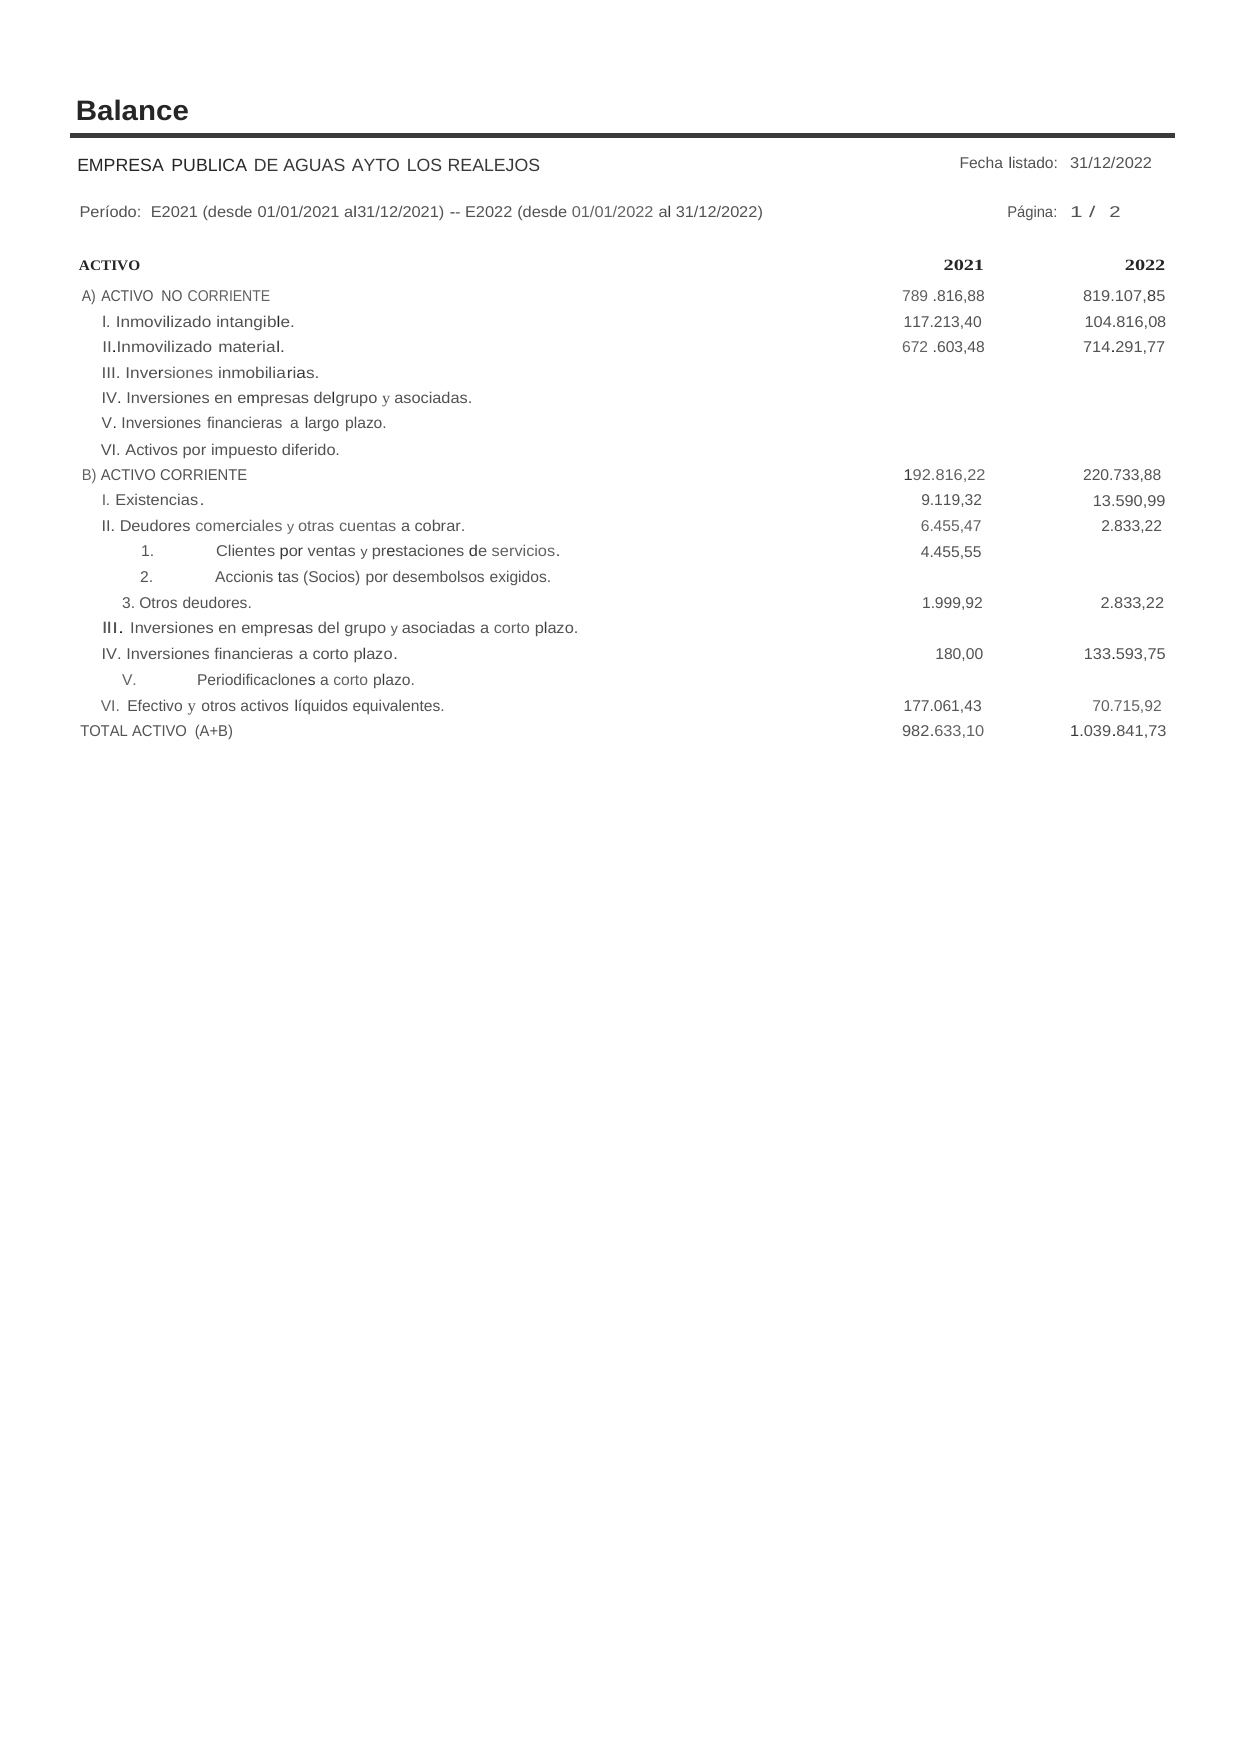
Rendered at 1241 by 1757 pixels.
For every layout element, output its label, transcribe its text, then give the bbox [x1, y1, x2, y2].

table_cell 714.291,77 [1064, 335, 1175, 361]
table_cell TOTAL ACTIVO (A+B) [70, 719, 832, 750]
table_cell II.Inmovilizado material. [70, 335, 832, 361]
table_cell III. Inversiones inmobiliarias. IV. Inversiones en empresas delgrupo y asociadas. V. Inversiones financieras a largo plazo. [70, 361, 832, 437]
table_cell 117.213,40 [833, 310, 1064, 335]
table_cell [1064, 539, 1175, 590]
table_cell 70.715,92 [1064, 668, 1175, 719]
table_cell Página: [833, 188, 1064, 239]
table_cell 133.593,75 [1064, 642, 1175, 667]
table_cell 2021 [833, 239, 1064, 281]
table_cell A) ACTIVO NO CORRIENTE [70, 281, 832, 309]
table_cell l. Inmovilizado intangible. [70, 310, 832, 335]
table_cell 192.816,22 [833, 437, 1064, 488]
table_cell EMPRESA PUBLICA DE AGUAS AYTO LOS REALEJOS [70, 138, 832, 187]
table_cell IV. Inversiones financieras a corto plazo. [70, 642, 832, 667]
table_cell 6.455,47 [833, 514, 1064, 539]
table_cell 9.119,32 [833, 488, 1064, 514]
table_cell 2.833,22 [1064, 590, 1175, 616]
table_cell 3. Otros deudores. [70, 590, 832, 616]
table_cell 104.816,08 [1064, 310, 1175, 335]
table_cell llI. Inversiones en empresas del grupo y asociadas a corto plazo. [70, 616, 832, 642]
table_cell 819.107,85 [1064, 281, 1175, 309]
table_cell 13.590,99 [1064, 488, 1175, 514]
table_cell 4.455,55 [833, 539, 1064, 590]
table_cell [1064, 616, 1175, 642]
table_cell 220.733,88 [1064, 437, 1175, 488]
table_cell 177.061,43 [833, 668, 1064, 719]
table_header [833, 88, 1175, 133]
table_header Balance [70, 88, 832, 133]
table_cell l. Existencias. [70, 488, 832, 514]
table_cell [833, 361, 1064, 437]
table_cell 1.999,92 [833, 590, 1064, 616]
table_cell 2022 [1064, 239, 1175, 281]
table_cell 982.633,10 [833, 719, 1064, 750]
table_cell 672 .603,48 [833, 335, 1064, 361]
table_cell 789 .816,88 [833, 281, 1064, 309]
table_cell [833, 616, 1064, 642]
table_cell Fecha listado: [833, 138, 1064, 187]
table_cell Período: E2021 (desde 01/01/2021 al31/12/2021) -- E2022 (desde 01/01/2022 al 31/12/2022) [70, 188, 832, 239]
table_cell 31/12/2022 [1064, 138, 1175, 187]
table_cell 1.039.841,73 [1064, 719, 1175, 750]
table_cell II. Deudores comerciales y otras cuentas a cobrar. [70, 514, 832, 539]
table_cell VI. Activos por impuesto diferido. B) ACTIVO CORRIENTE [70, 437, 832, 488]
table_cell ACTIVO [70, 239, 832, 281]
table_cell Clientes por ventas y prestaciones de servicios. Accionis tas (Socios) por desembolsos exigidos. [70, 539, 832, 590]
table_cell Periodificaclones a corto plazo. Efectivo y otros activos líquidos equivalentes. [70, 668, 832, 719]
table_cell 180,00 [833, 642, 1064, 667]
table_cell [1064, 361, 1175, 437]
table_cell 1 / 2 [1064, 188, 1175, 239]
table_cell 2.833,22 [1064, 514, 1175, 539]
